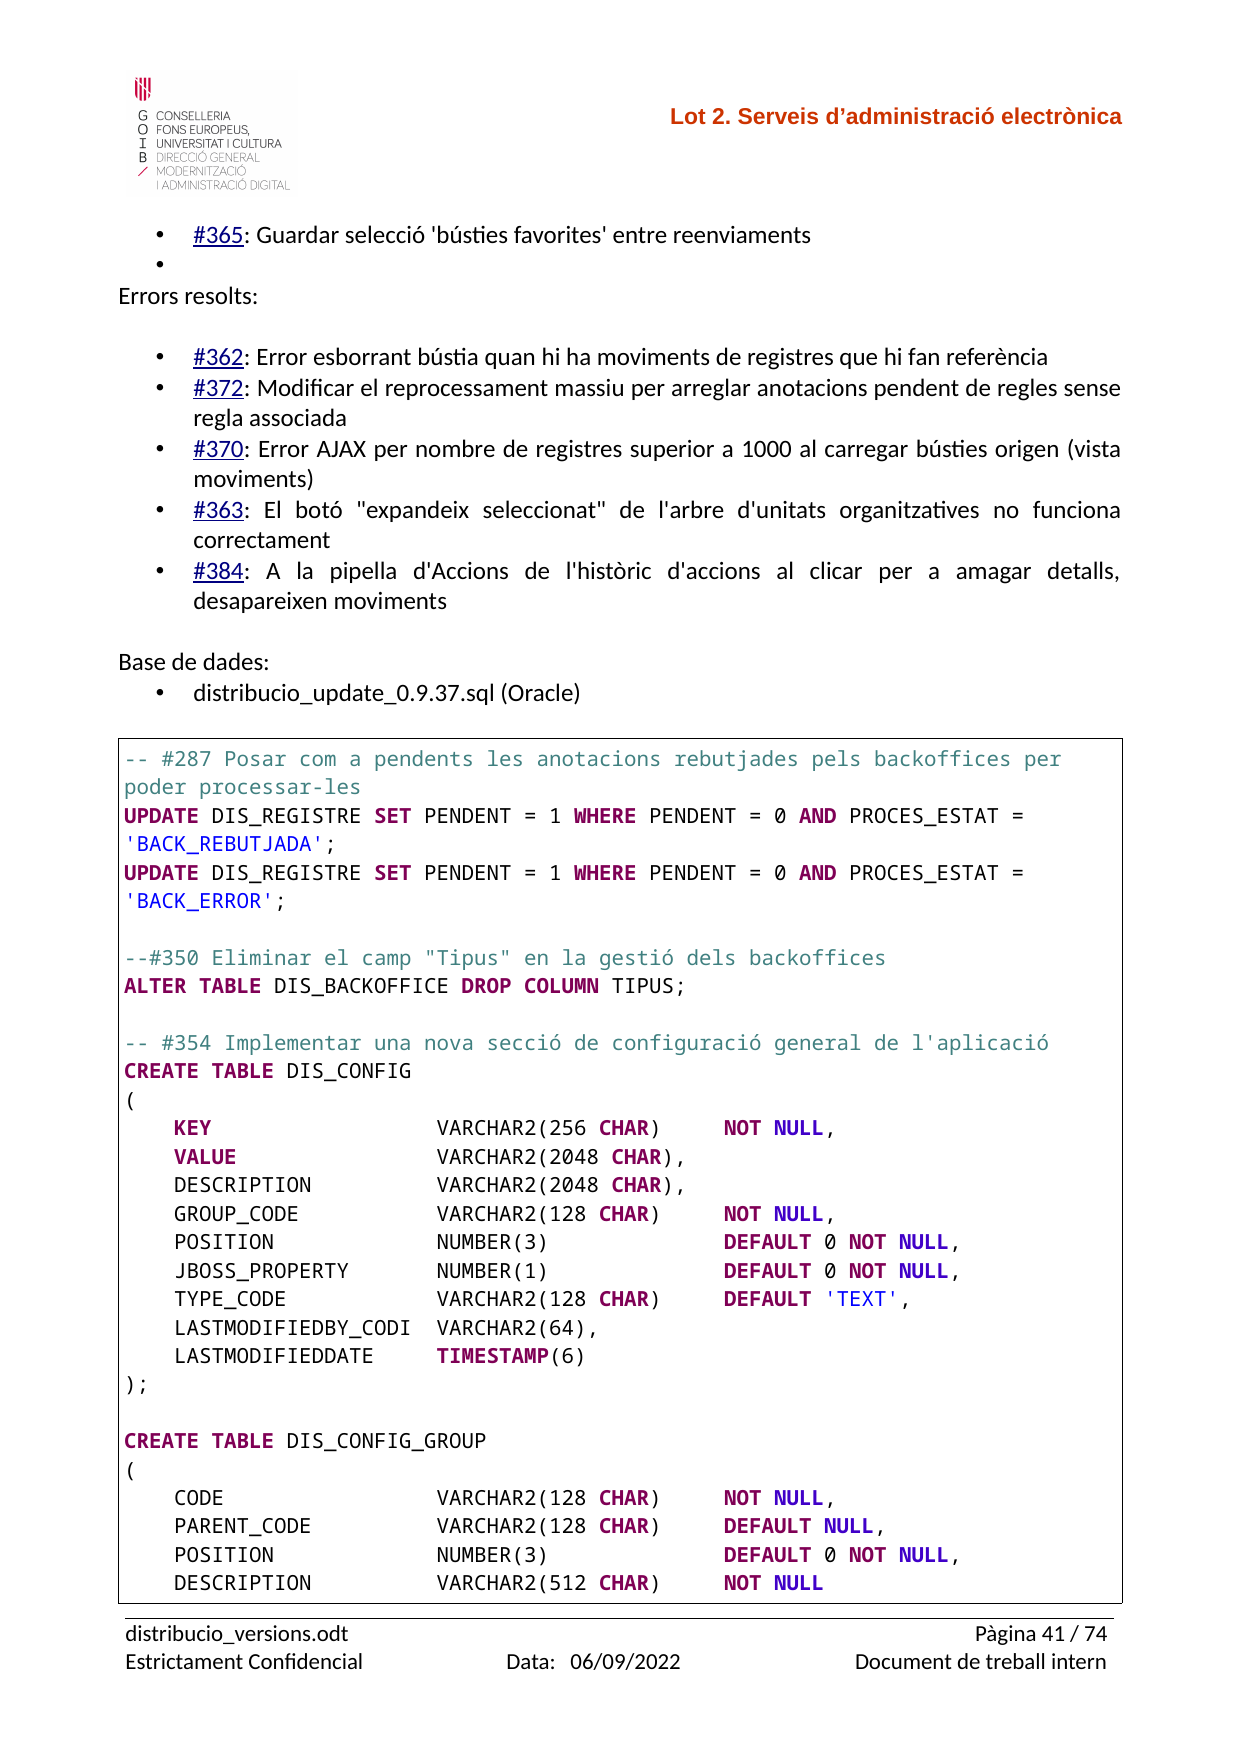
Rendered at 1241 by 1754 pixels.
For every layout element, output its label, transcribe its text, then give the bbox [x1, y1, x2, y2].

list #384: A la pipella d'Accions de l'històric d'accions al clicar per a amagar detalls, desapareixen moviments [156, 555, 1122, 616]
list #363: El botó "expandeix seleccionat" de l'arbre d'unitats organitzatives no funciona correctament [156, 494, 1122, 555]
picture [126, 70, 299, 197]
list distribucio_update_0.9.37.sql (Oracle) [156, 677, 1122, 707]
table_header -- #287 Posar com a pendents les anotacions rebutjades pels backoffices per poder processar-les UPDATE DIS_REGISTRE SET PENDENT = 1 WHERE PENDENT = 0 AND PROCES_ESTAT = 'BACK_REBUTJADA'; UPDATE DIS_REGISTRE SET PENDENT = 1 WHERE PENDENT = 0 AND PROCES_ESTAT = 'BACK_ERROR'; --#350 Eliminar el camp "Tipus" en la gestió dels backoffices ALTER TABLE DIS_BACKOFFICE DROP COLUMN TIPUS; -- #354 Implementar una nova secció de configuració general de l'aplicació CREATE TABLE DIS_CONFIG ( KEY VARCHAR2(256 CHAR) NOT NULL, VALUE VARCHAR2(2048 CHAR), DESCRIPTION VARCHAR2(2048 CHAR), GROUP_CODE VARCHAR2(128 CHAR) NOT NULL, POSITION NUMBER(3) DEFAULT 0 NOT NULL, JBOSS_PROPERTY NUMBER(1) DEFAULT 0 NOT NULL, TYPE_CODE VARCHAR2(128 CHAR) DEFAULT 'TEXT', LASTMODIFIEDBY_CODI VARCHAR2(64), LASTMODIFIEDDATE TIMESTAMP(6) ); CREATE TABLE DIS_CONFIG_GROUP ( CODE VARCHAR2(128 CHAR) NOT NULL, PARENT_CODE VARCHAR2(128 CHAR) DEFAULT NULL, POSITION NUMBER(3) DEFAULT 0 NOT NULL, DESCRIPTION VARCHAR2(512 CHAR) NOT NULL [119, 739, 1122, 1603]
text Base de dades: [118, 646, 1122, 677]
list #370: Error AJAX per nombre de registres superior a 1000 al carregar bústies origen (vista moviments) [156, 433, 1122, 494]
list #365: Guardar selecció 'bústies favorites' entre reenviaments [156, 219, 1122, 250]
list #372: Modificar el reprocessament massiu per arreglar anotacions pendent de regles sense regla associada [156, 372, 1122, 433]
text Errors resolts: [118, 280, 1122, 311]
list #362: Error esborrant bústia quan hi ha moviments de registres que hi fan referència [156, 341, 1122, 372]
